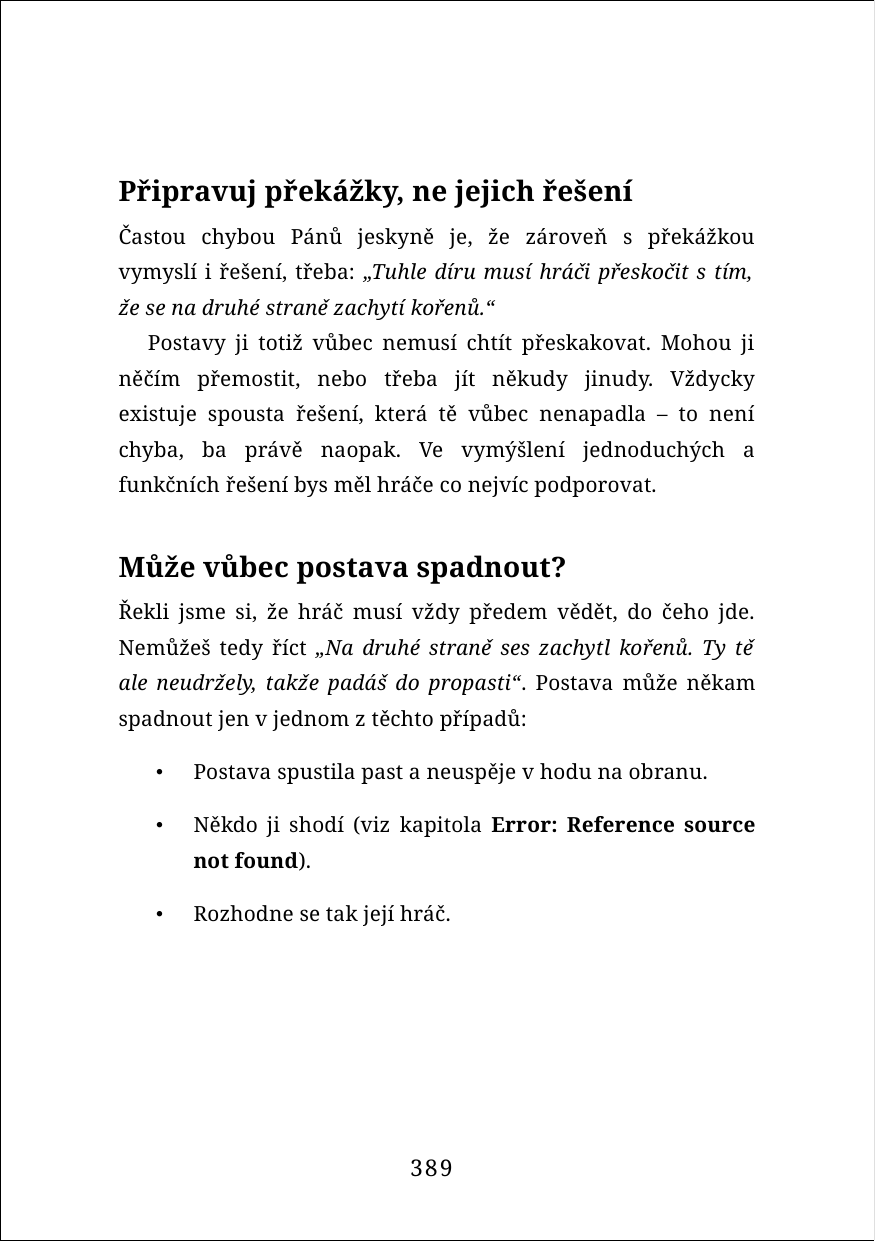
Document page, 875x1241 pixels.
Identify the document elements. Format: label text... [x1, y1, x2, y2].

list Rozhodne se tak její hráč. [156, 899, 756, 928]
text Častou chybou Pánů jeskyně je, že zároveň s překážkou vymyslí i řešení, třeba: „Tuhle díru musí hráči přeskočit s tím, že se na druhé straně zachytí kořenů.“ Postavy ji totiž vůbec nemusí chtít přeskakovat. Mohou ji něčím přemostit, nebo třeba jít někudy jinudy. Vždycky existuje spousta řešení, která tě vůbec nenapadla – to není chyba, ba právě naopak. Ve vymýšlení jednoduchých a funkčních řešení bys měl hráče co nejvíc podporovat. [118, 222, 756, 499]
list Postava spustila past a neuspěje v hodu na obranu. [156, 757, 756, 786]
subtitle Připravuj překážky, ne jejich řešení [118, 172, 756, 210]
subtitle Může vůbec postava spadnout? [118, 547, 756, 586]
list Někdo ji shodí (viz kapitola Error: Reference source not found). [156, 811, 756, 874]
text Řekli jsme si, že hráč musí vždy předem vědět, do čeho jde. Nemůžeš tedy říct „Na druhé straně ses zachytl kořenů. Ty tě ale neudržely, takže padáš do propasti“. Postava může někam spadnout jen v jednom z těchto případů: [118, 597, 756, 732]
